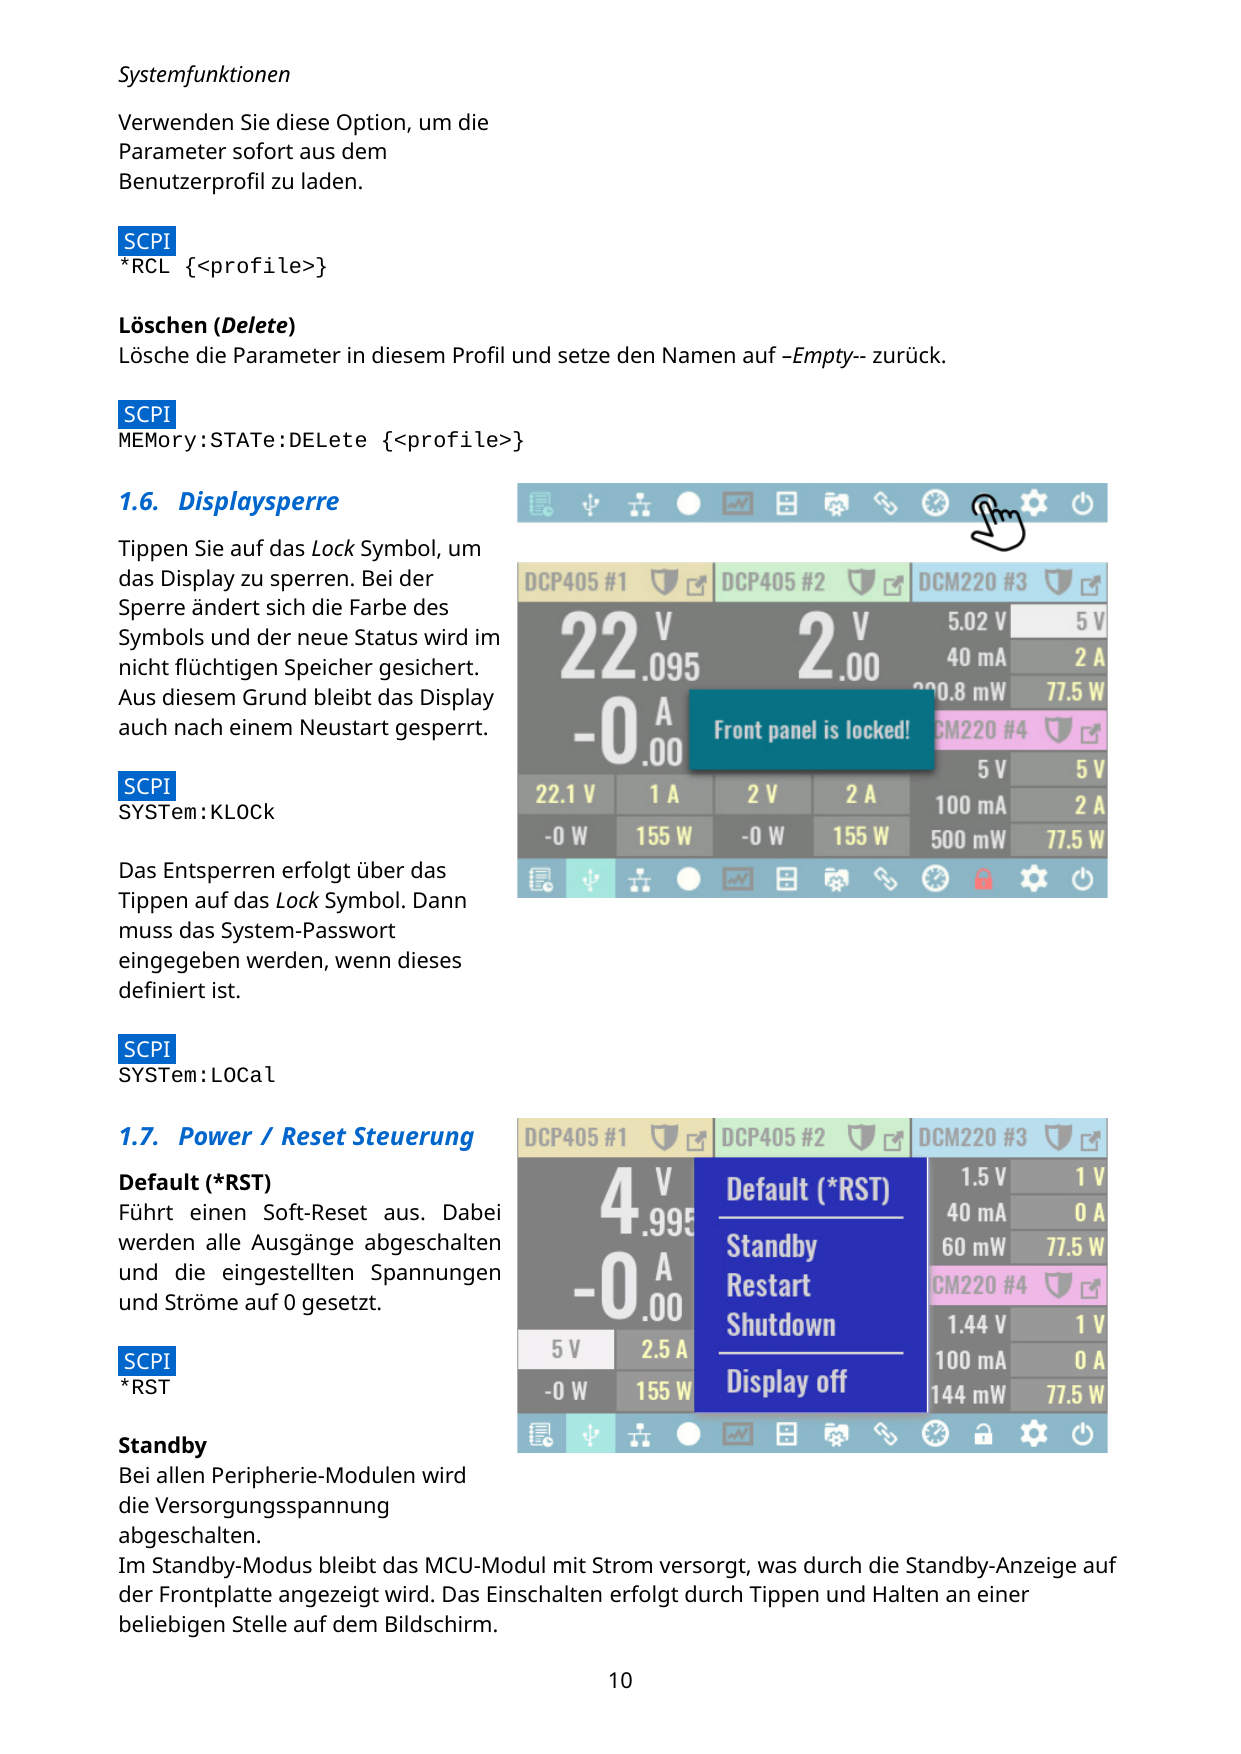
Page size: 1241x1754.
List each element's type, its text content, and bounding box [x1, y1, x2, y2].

table_header Power / Reset Steuerung Default (*RST) Führt einen Soft-Reset aus. Dabei werden alle Ausgänge abgeschalten und die eingestellten Spannungen und Ströme auf 0 gesetzt. SCPI *RST Standby Bei allen Peripherie-Modulen wird die Versorgungsspannung abgeschalten. [118, 1119, 502, 1550]
text SCPI [118, 399, 1122, 429]
table_header [502, 1119, 1123, 1550]
text *RCL {<profile>} [118, 256, 1122, 280]
table_header [502, 484, 1123, 1089]
text Löschen (Delete) [118, 310, 1122, 340]
picture [517, 1118, 1108, 1453]
table_header Displaysperre Tippen Sie auf das Lock Symbol, um das Display zu sperren. Bei der Sperre ändert sich die Farbe des Symbols und der neue Status wird im nicht flüchtigen Speicher gesichert. Aus diesem Grund bleibt das Display auch nach einem Neustart gesperrt. SCPI SYSTem:KLOCk Das Entsperren erfolgt über das Tippen auf das Lock Symbol. Dann muss das System-Passwort eingegeben werden, wenn dieses definiert ist. SCPI SYSTem:LOCal [118, 484, 502, 1089]
text Lösche die Parameter in diesem Profil und setze den Namen auf –Empty-- zurück. [118, 340, 1122, 370]
picture [517, 483, 1108, 898]
table_header Verwenden Sie diese Option, um die Parameter sofort aus dem Benutzerprofil zu laden. [118, 107, 501, 196]
text Im Standby-Modus bleibt das MCU-Modul mit Strom versorgt, was durch die Standby-Anzeige auf der Frontplatte angezeigt wird. Das Einschalten erfolgt durch Tippen und Halten an einer beliebigen Stelle auf dem Bildschirm. [118, 1550, 1122, 1639]
text MEMory:STATe:DELete {<profile>} [118, 429, 1122, 454]
text SCPI [118, 226, 1122, 256]
table_header [501, 107, 1122, 196]
